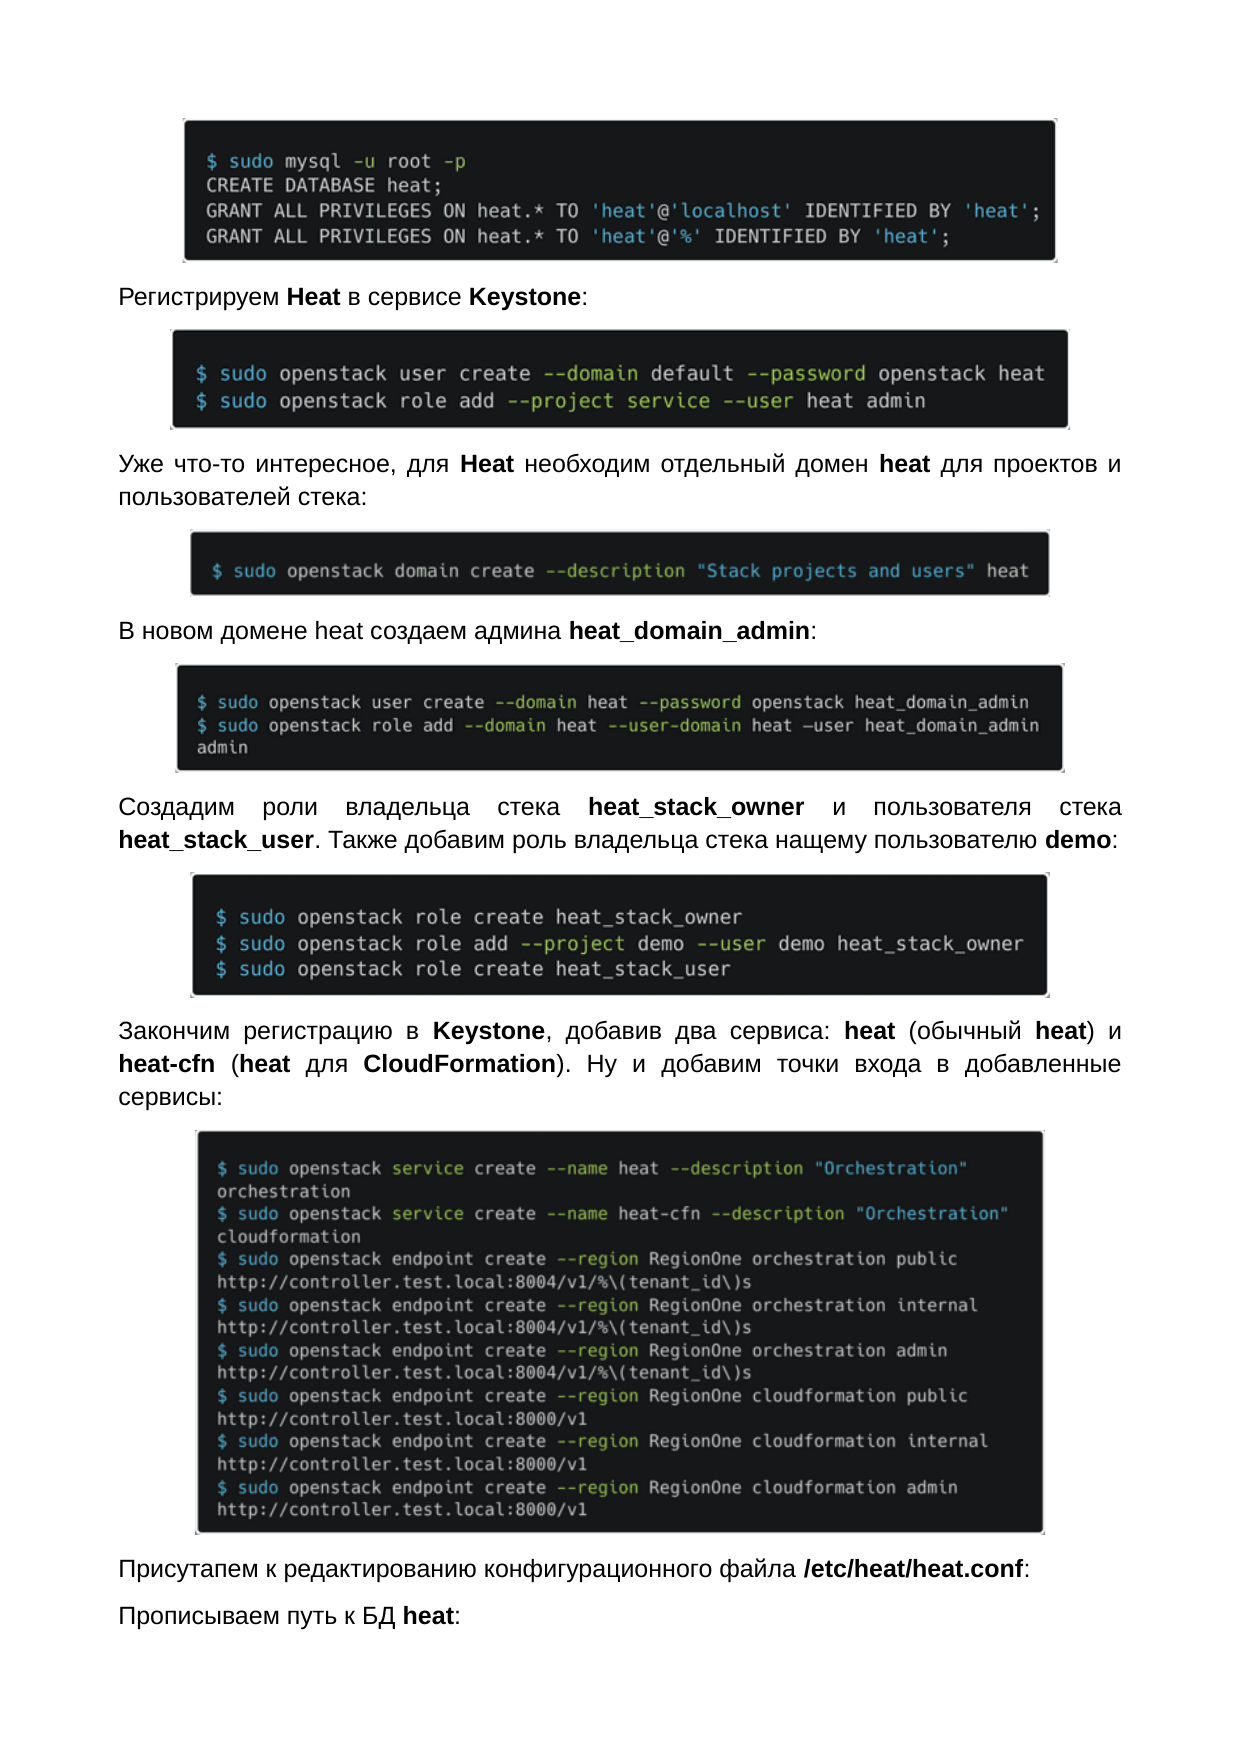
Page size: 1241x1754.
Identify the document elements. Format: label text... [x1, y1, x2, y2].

picture [190, 872, 1050, 998]
picture [170, 329, 1071, 430]
text Уже что-то интересное, для Heat необходим отдельный домен heat для проектов и пользователей стека: [118, 449, 1122, 510]
text В новом домене heat создаем админа heat_domain_admin: [118, 616, 1122, 644]
text Прописываем путь к БД heat: [118, 1601, 1122, 1630]
picture [190, 529, 1051, 597]
picture [182, 118, 1058, 263]
text Закончим регистрацию в Keystone, добавив два сервиса: heat (обычный heat) и heat-cfn (heat для CloudFormation). Ну и добавим точки входа в добавленные сервисы: [118, 1016, 1122, 1111]
picture [195, 1130, 1045, 1535]
text Присутапем к редактированию конфигурационного файла /etc/heat/heat.conf: [118, 1554, 1122, 1582]
picture [175, 663, 1065, 773]
text Создадим роли владельца стека heat_stack_owner и пользователя стека heat_stack_user. Также добавим роль владельца стека нащему пользователю demo: [118, 792, 1122, 853]
text Регистрируем Heat в сервисе Keystone: [118, 281, 1122, 310]
